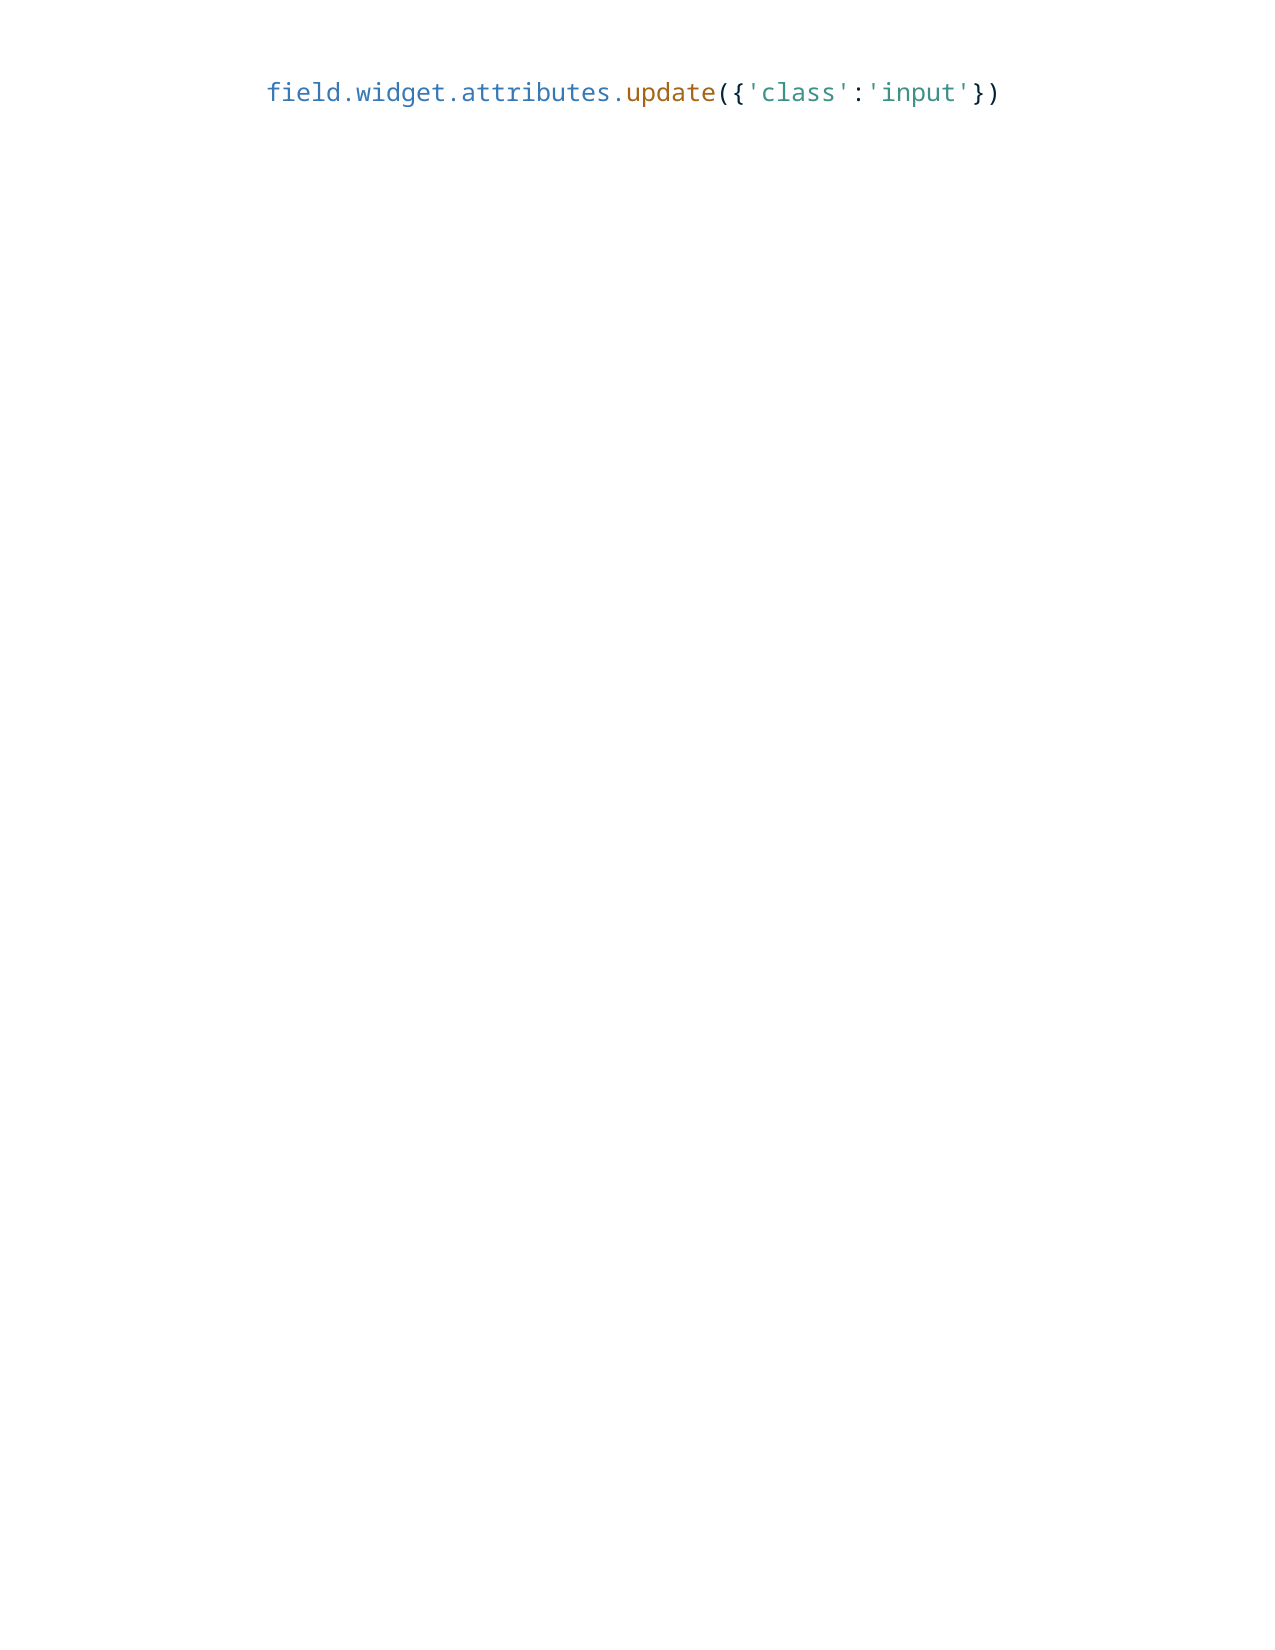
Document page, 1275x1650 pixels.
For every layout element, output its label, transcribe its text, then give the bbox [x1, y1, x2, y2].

text field.widget.attributes.update({'class':'input'}) [118, 75, 1157, 109]
